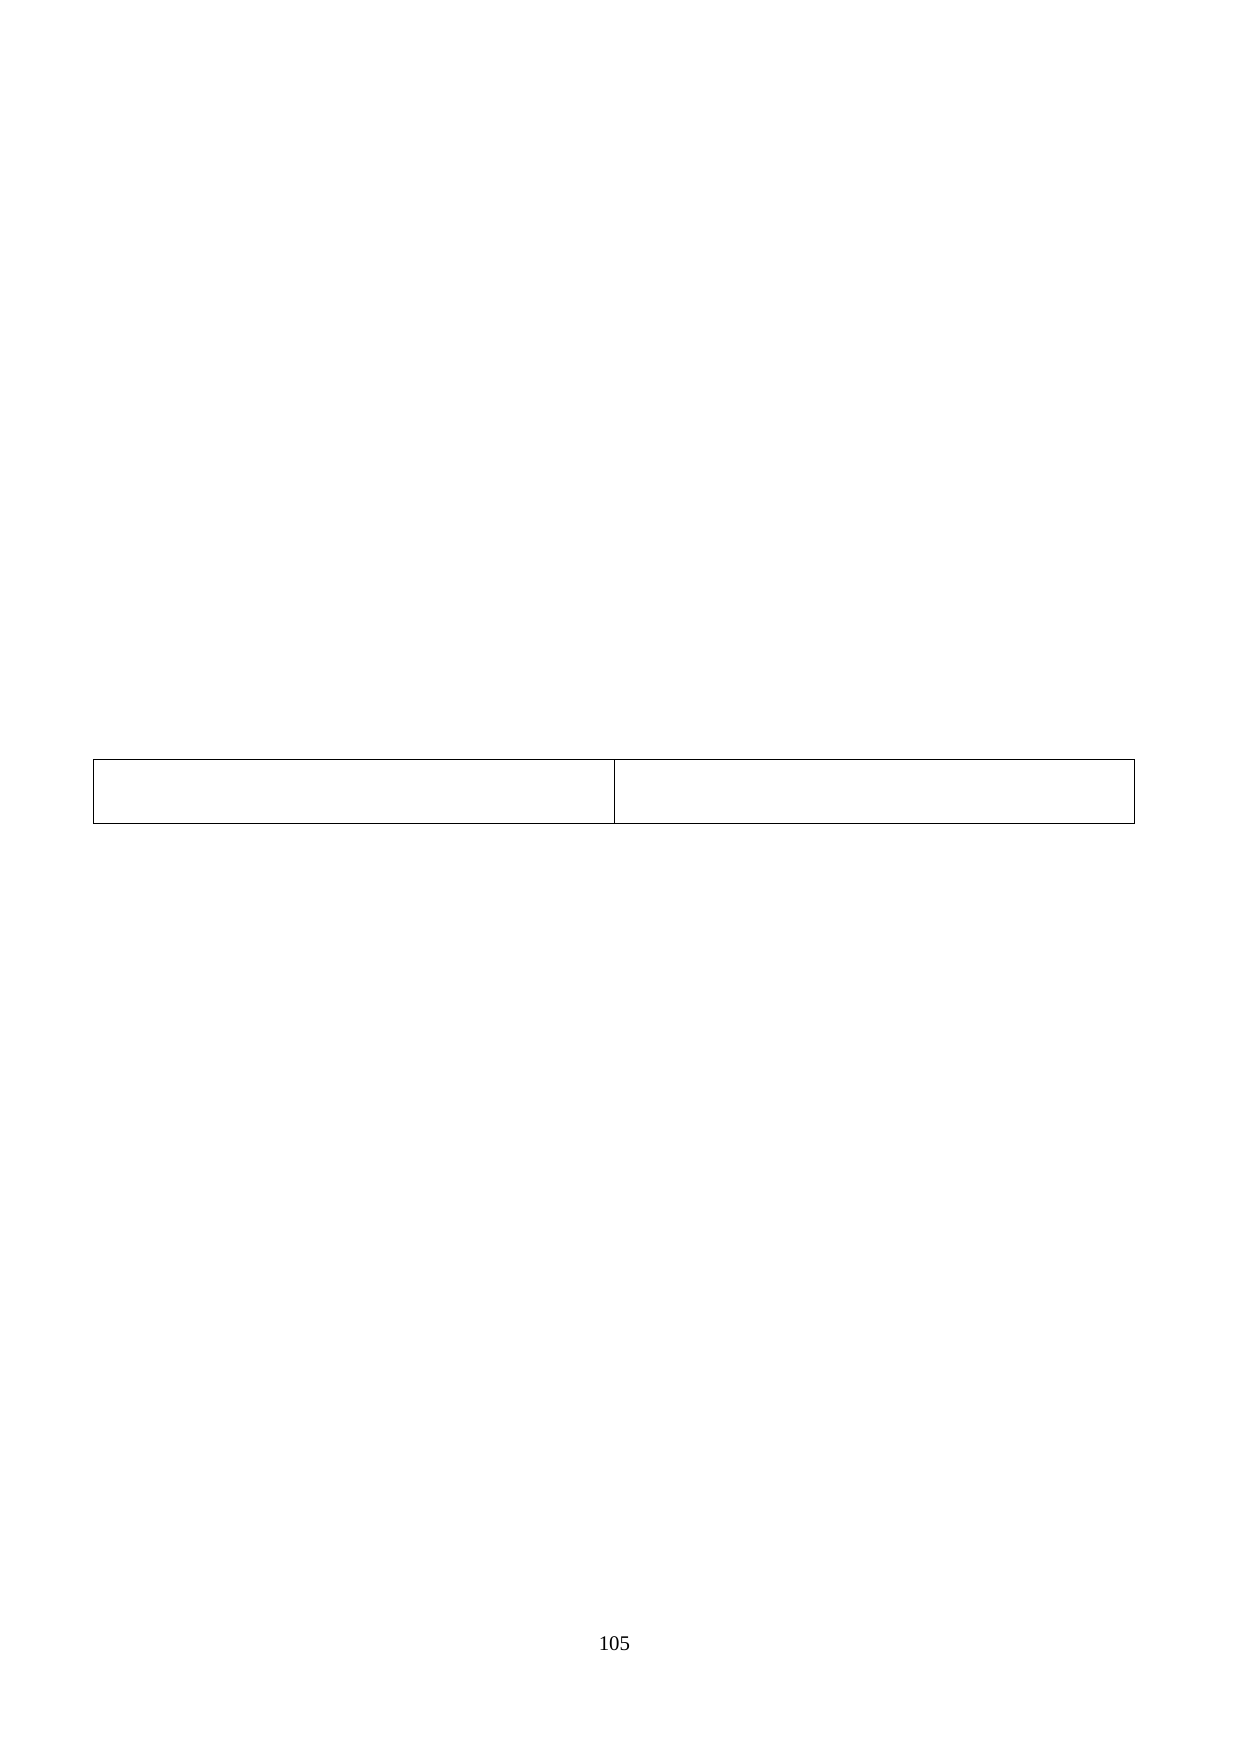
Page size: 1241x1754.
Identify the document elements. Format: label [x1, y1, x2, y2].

table_header [94, 760, 614, 823]
table_header [615, 760, 1134, 823]
